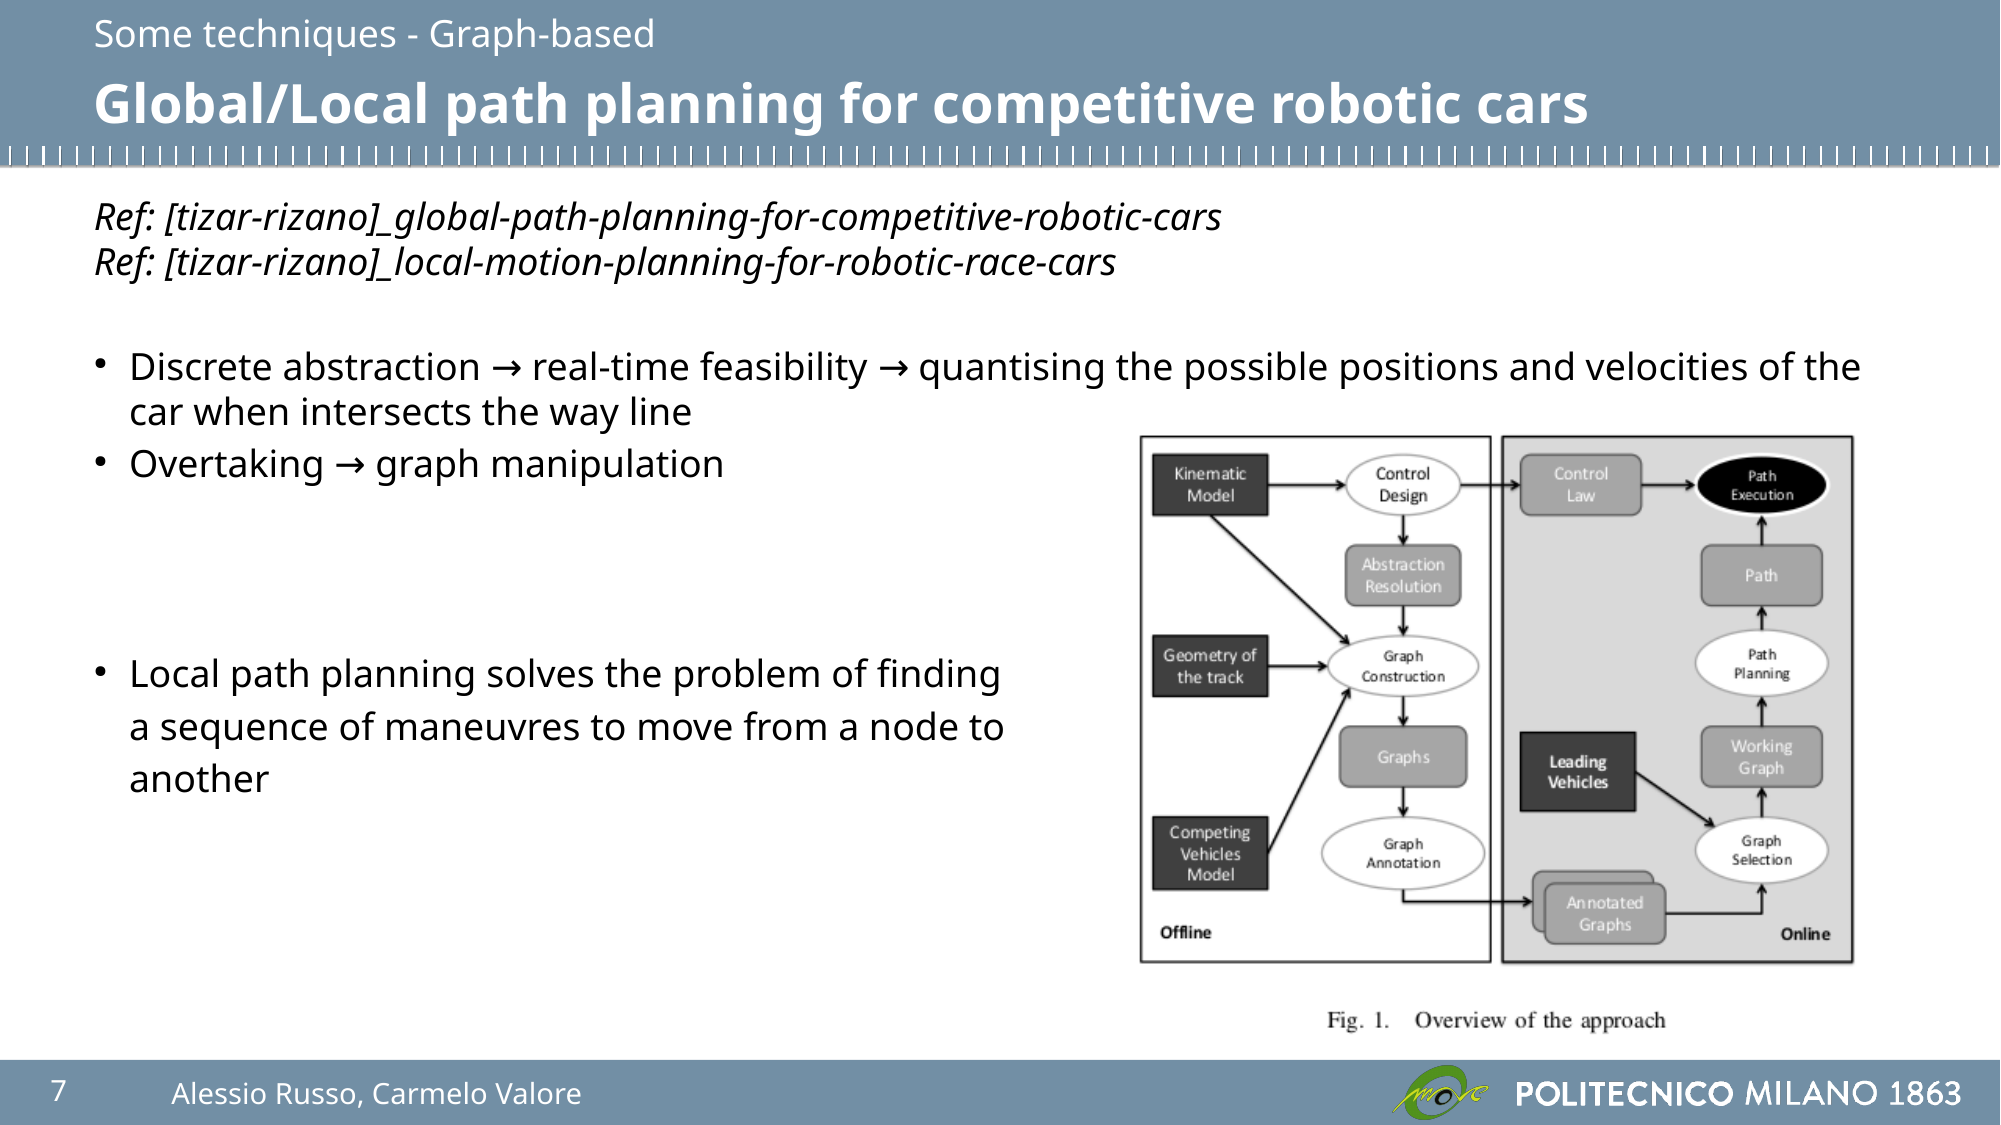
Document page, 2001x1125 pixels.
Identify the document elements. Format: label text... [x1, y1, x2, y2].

picture [1510, 1068, 1967, 1117]
picture [1392, 1065, 1489, 1120]
footer Alessio Russo, Carmelo Valore [156, 1062, 1007, 1123]
list Ref: [tizar-rizano]_global-path-planning-for-competitive-robotic-cars Ref: [tizar-rizano]_local-motion-planning-for-robotic-race-cars Discrete abstraction → real-time feasibility → quantising the possible positions and velocities of the car when intersects the way line Overtaking → graph manipulation Local path planning solves the problem of finding a sequence of maneuvres to move from a node to another [78, 185, 1922, 1042]
list Some techniques - Graph-based [78, 8, 1922, 56]
picture [1112, 414, 1878, 1042]
title Global/Local path planning for competitive robotic cars [78, 63, 1922, 141]
slide_number [7, 1062, 110, 1123]
